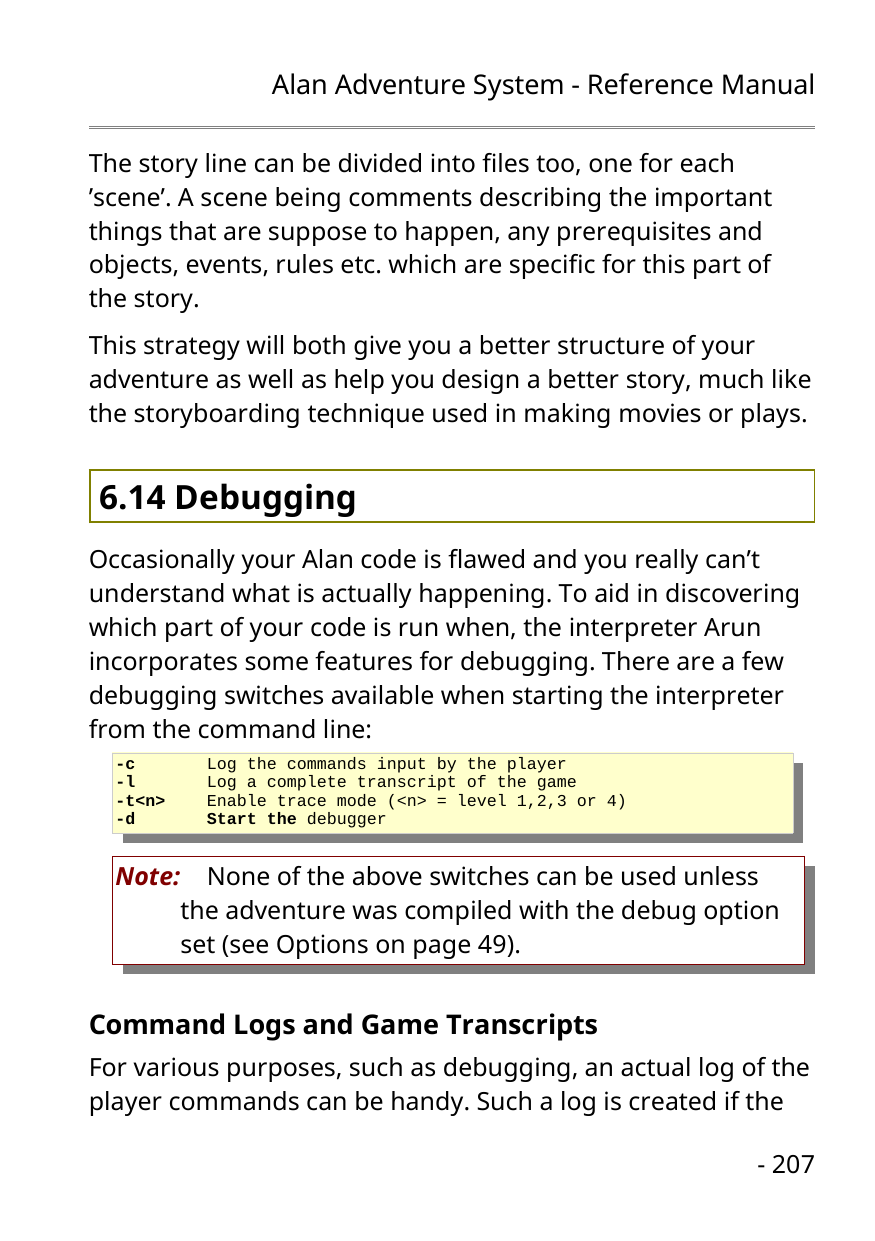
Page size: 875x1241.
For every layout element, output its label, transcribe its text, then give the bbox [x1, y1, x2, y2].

list None of the above switches can be used unless the adven­ture was compiled with the debug option set (see Options on page 39). [113, 857, 804, 964]
text This strategy will both give you a better structure of your adventure as well as help you design a better story, much like the storyboarding technique used in making movies or plays. [88, 328, 815, 430]
text -t<n> Enable trace mode (<n> = level 1,2,3 or 4) [113, 789, 793, 808]
subtitle Debugging [91, 471, 814, 521]
text The story line can be divided into files too, one for each ’scene’. A scene be­ing comments describing the important things that are suppose to happen, any prerequisites and objects, events, rules etc. which are specific for this part of the story. [88, 146, 815, 315]
text Occasionally your Alan code is flawed and you really can’t understand what is actually happening. To aid in discovering which part of your code is run when, the interpreter Arun incorporates some features for debugging. There are a few debugging switches available when starting the interpreter from the command line: [88, 542, 815, 746]
text -c Log the commands input by the player [113, 754, 793, 771]
subtitle Command Logs and Game Transcripts [88, 1006, 815, 1042]
text -l Log a complete transcript of the game [113, 771, 793, 789]
text -d Start the debugger [113, 808, 793, 833]
text For various purposes, such as debugging, an actual log of the player com­mands can be handy. Such a log is created if the [88, 1049, 815, 1117]
